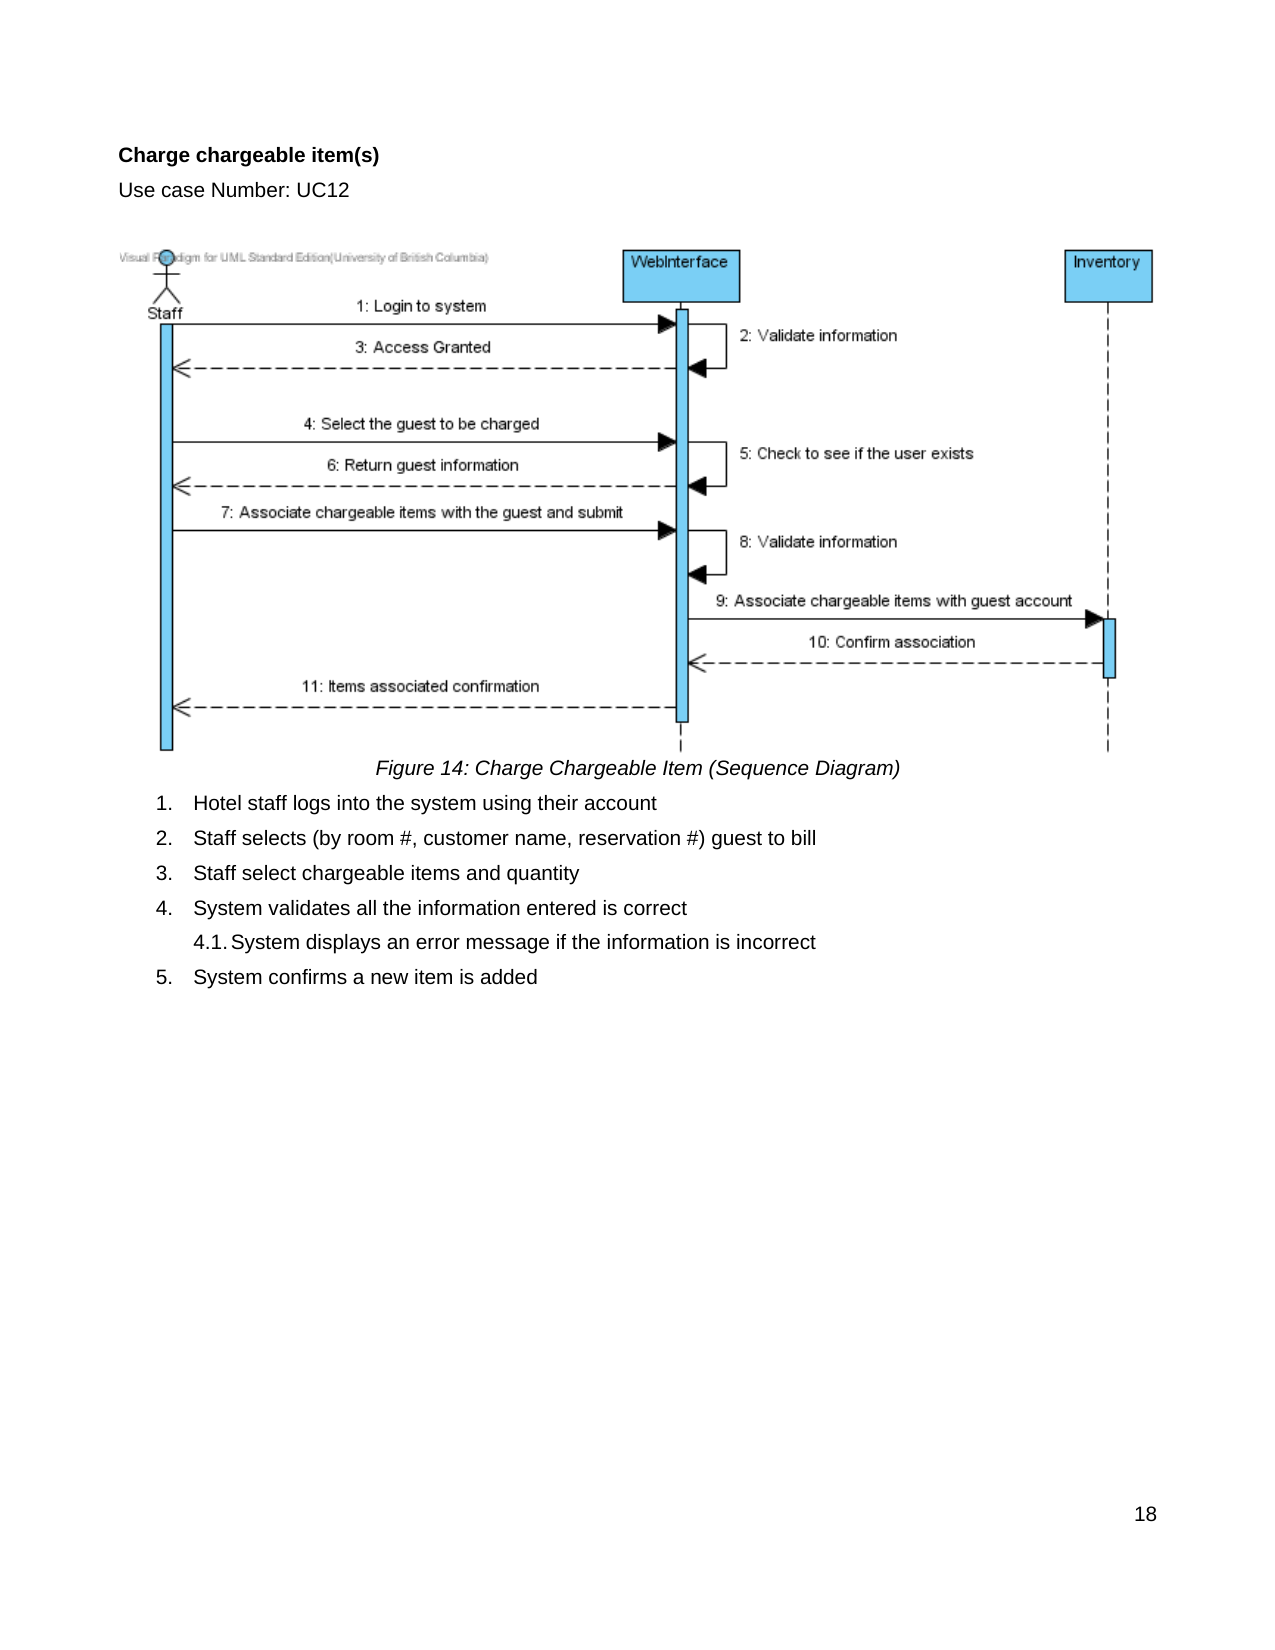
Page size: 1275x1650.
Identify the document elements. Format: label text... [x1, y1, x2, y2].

text [120, 235, 1158, 247]
list System confirms a new item is added [156, 966, 1157, 989]
list Staff selects (by room #, customer name, reservation #) guest to bill [156, 826, 1157, 850]
text Use case Number: UC12 [118, 179, 1157, 202]
picture [119, 247, 1159, 757]
list Staff select chargeable items and quantity [156, 861, 1157, 884]
list System validates all the information entered is correct [156, 896, 1157, 919]
list Hotel staff logs into the system using their account [156, 780, 1157, 815]
text Figure 14: Charge Chargeable Item (Sequence Diagram) [120, 757, 1158, 780]
list System displays an error message if the information is incorrect [193, 931, 1157, 954]
subtitle Charge chargeable item(s) [118, 143, 1157, 166]
list [156, 214, 1157, 235]
